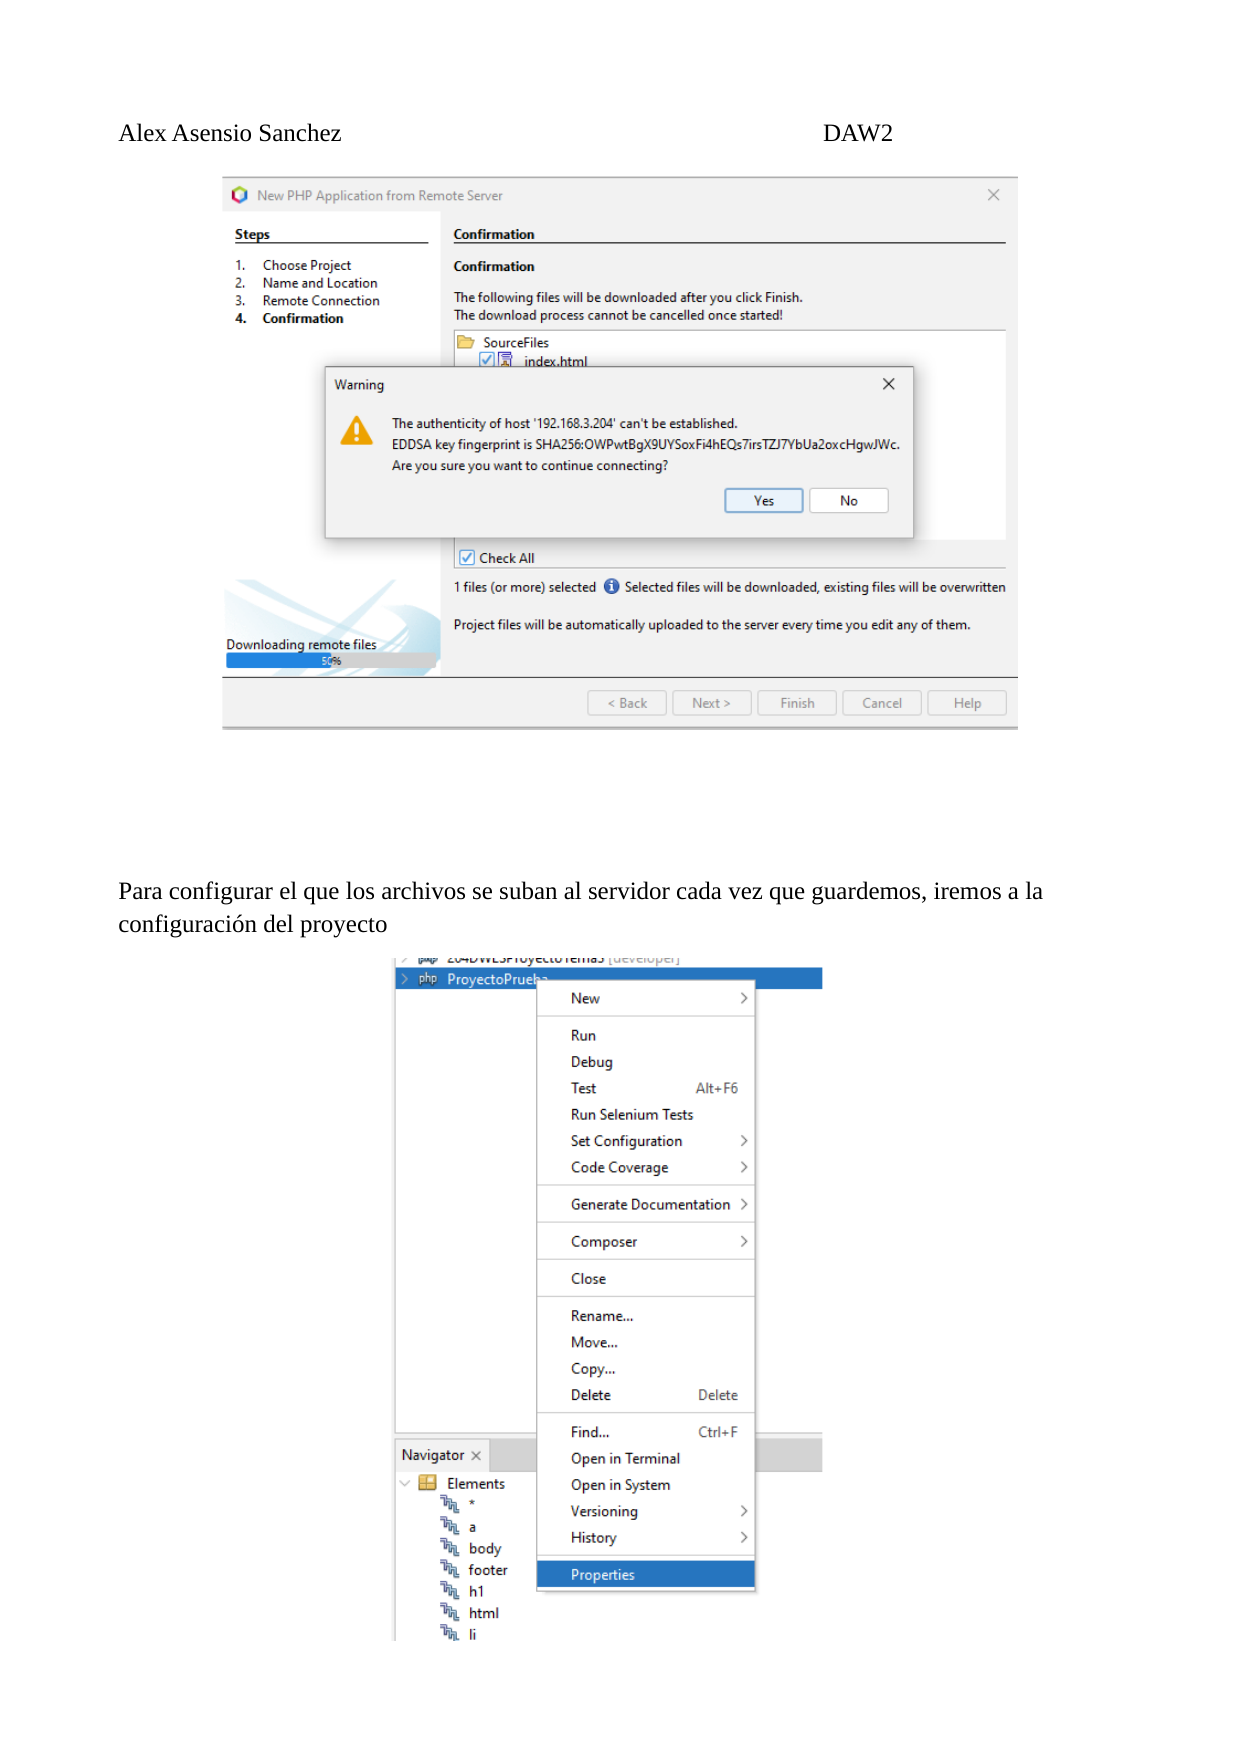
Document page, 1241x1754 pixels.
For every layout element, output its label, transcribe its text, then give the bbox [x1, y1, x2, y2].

picture [222, 176, 1018, 730]
picture [391, 958, 823, 1641]
text Para configurar el que los archivos se suban al servidor cada vez que guardemos, iremos a la configuración del proyecto [118, 876, 1122, 938]
